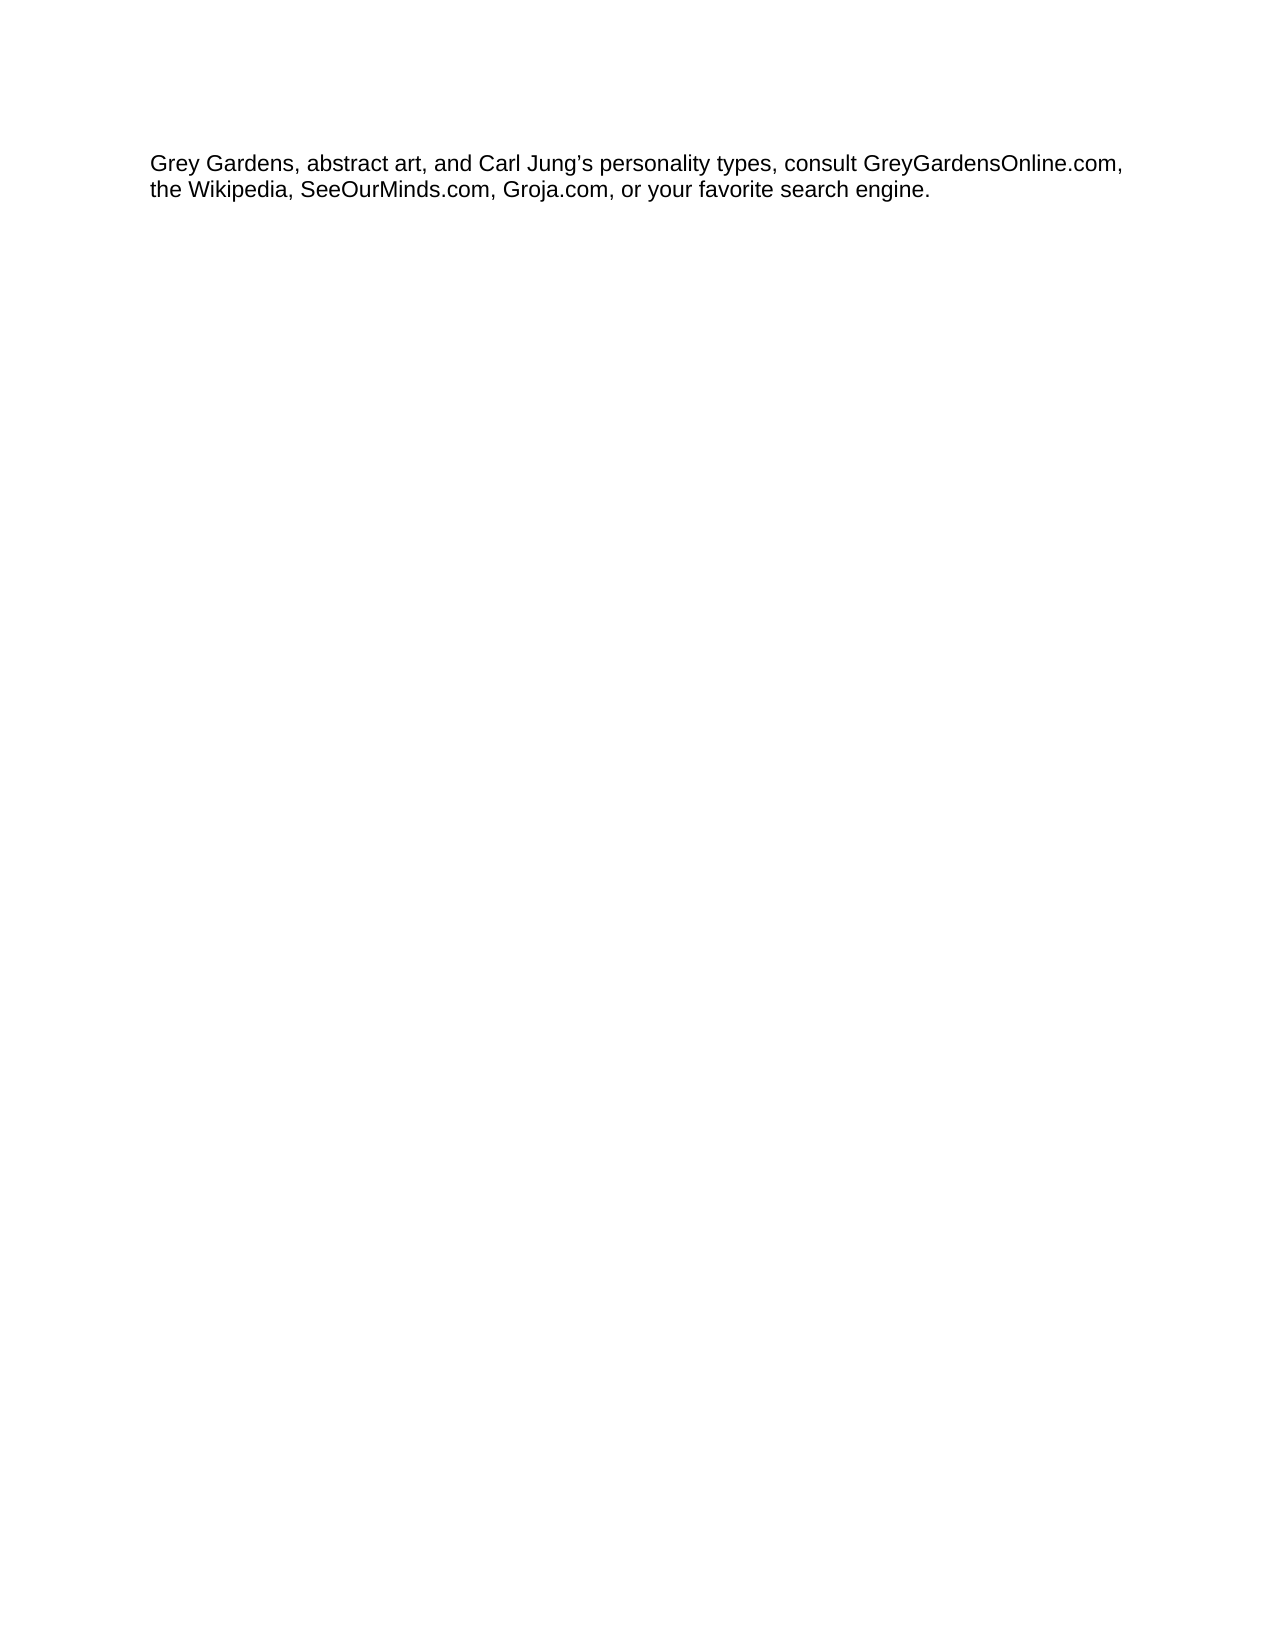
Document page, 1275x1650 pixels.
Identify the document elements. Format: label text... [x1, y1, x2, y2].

text Grey Gardens, abstract art, and Carl Jung’s personality types, consult GreyGardensOnline.com, the Wikipedia, SeeOurMinds.com, Groja.com, or your favorite search engine. [150, 150, 1125, 203]
